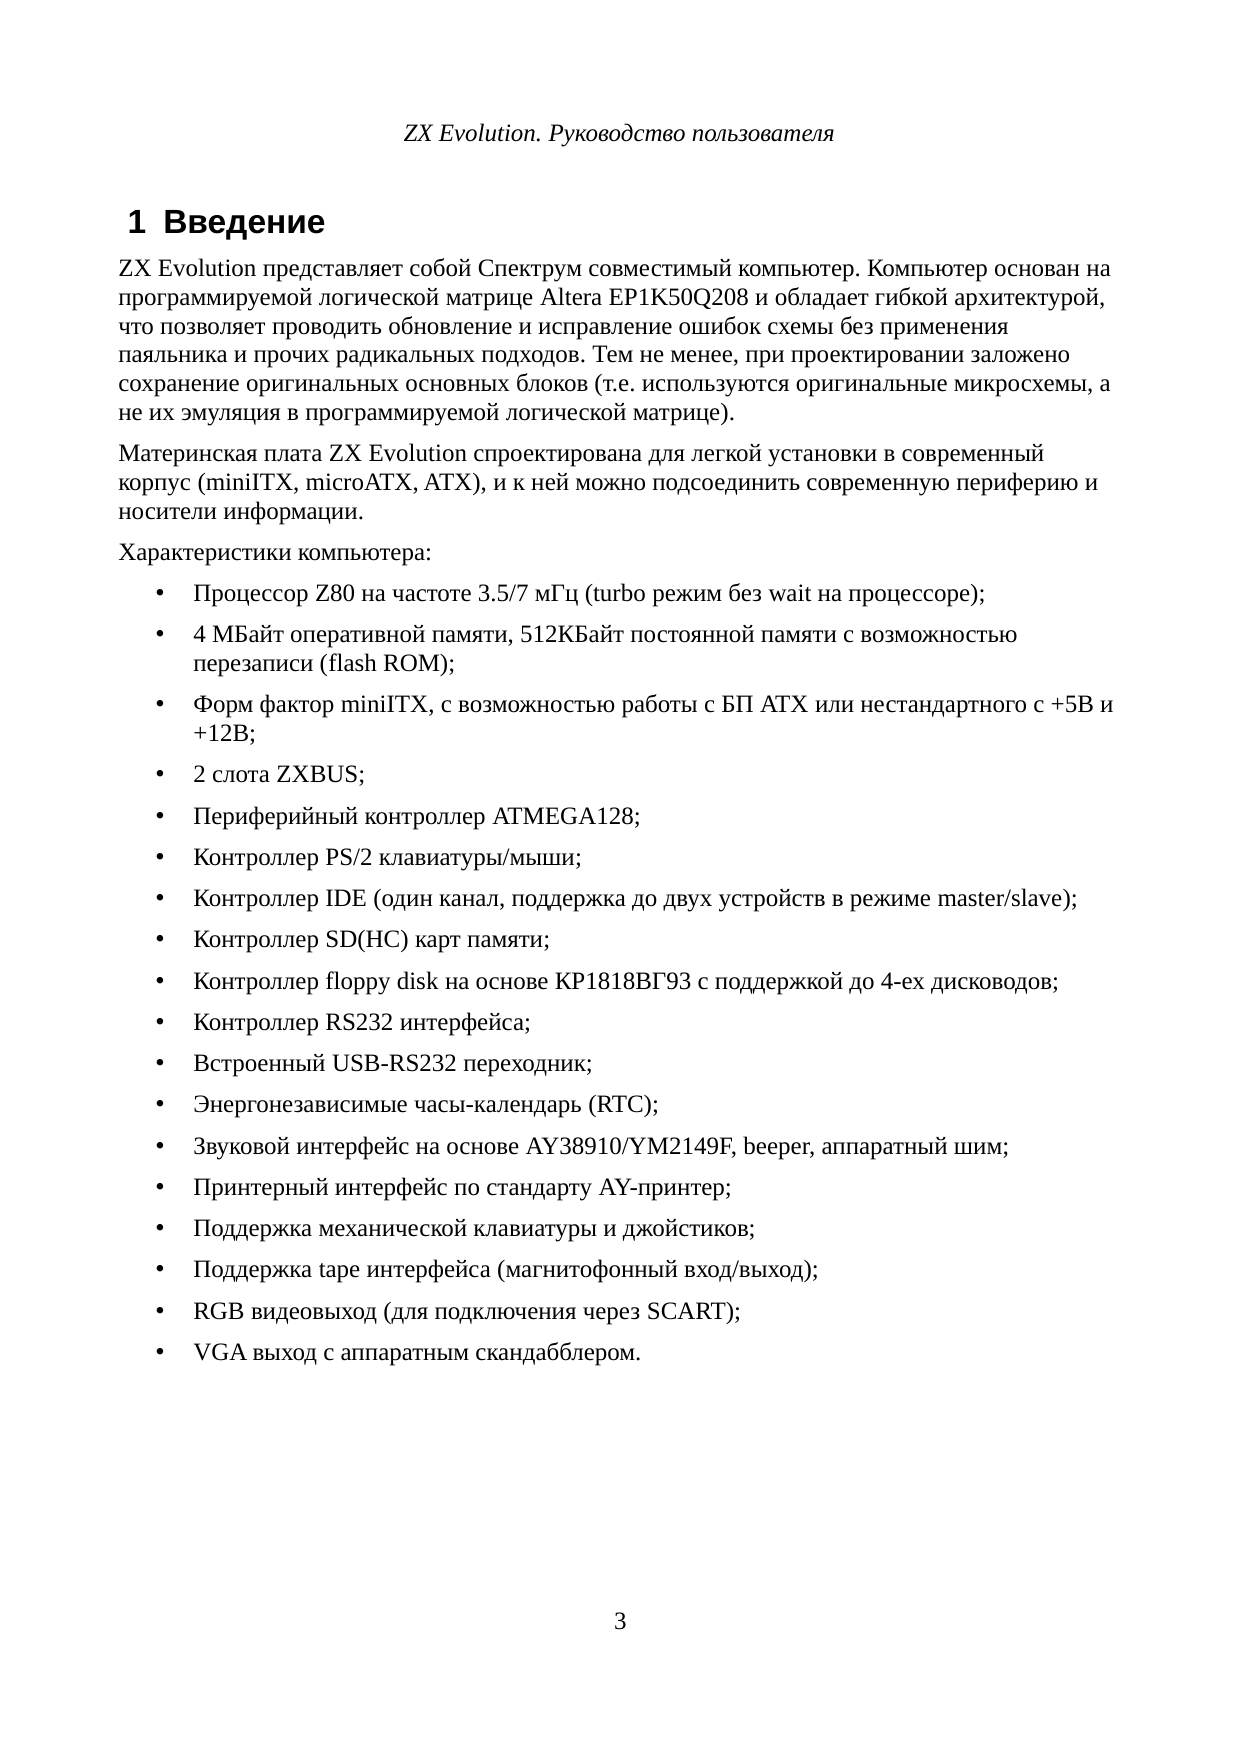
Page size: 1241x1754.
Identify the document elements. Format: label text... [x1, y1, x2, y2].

list Встроенный USB-RS232 переходник; [156, 1048, 1122, 1077]
list Принтерный интерфейс по стандарту AY-принтер; [156, 1172, 1122, 1201]
list 4 МБайт оперативной памяти, 512КБайт постоянной памяти с возможностью перезаписи (flash ROM); [156, 619, 1122, 677]
list VGA выход с аппаратным скандабблером. [156, 1337, 1122, 1366]
list RGB видеовыход (для подключения через SCART); [156, 1296, 1122, 1324]
list Процессор Z80 на частоте 3.5/7 мГц (turbo режим без wait на процессоре); [156, 578, 1122, 607]
list Поддержка tape интерфейса (магнитофонный вход/выход); [156, 1254, 1122, 1283]
subtitle Введение [118, 202, 1122, 241]
list Звуковой интерфейс на основе AY38910/YM2149F, beeper, аппаратный шим; [156, 1131, 1122, 1159]
list Контроллер IDE (один канал, поддержка до двух устройств в режиме master/slave); [156, 883, 1122, 912]
list Контроллер floppy disk на основе КР1818ВГ93 с поддержкой до 4-ех дисководов; [156, 966, 1122, 994]
list Контроллер SD(HC) карт памяти; [156, 924, 1122, 953]
list Поддержка механической клавиатуры и джойстиков; [156, 1213, 1122, 1242]
text Характеристики компьютера: [118, 537, 1122, 566]
list Контроллер RS232 интерфейса; [156, 1007, 1122, 1036]
list Энергонезависимые часы-календарь (RTC); [156, 1089, 1122, 1118]
list 2 слота ZXBUS; [156, 759, 1122, 788]
list Форм фактор miniITX, с возможностью работы с БП ATX или нестандартного с +5В и +12В; [156, 689, 1122, 747]
text Материнская плата ZX Evolution спроектирована для легкой установки в современный корпус (miniITX, microATX, ATX), и к ней можно подсоединить современную периферию и носители информации. [118, 438, 1122, 524]
text ZX Evolution представляет собой Спектрум совместимый компьютер. Компьютер основан на программируемой логической матрице Altera EP1K50Q208 и обладает гибкой архитектурой, что позволяет проводить обновление и исправление ошибок схемы без применения паяльника и прочих радикальных подходов. Тем не менее, при проектировании заложено сохранение оригинальных основных блоков (т.е. используются оригинальные микросхемы, а не их эмуляция в программируемой логической матрице). [118, 253, 1122, 426]
list Контроллер PS/2 клавиатуры/мыши; [156, 842, 1122, 871]
list Периферийный контроллер ATMEGA128; [156, 801, 1122, 829]
